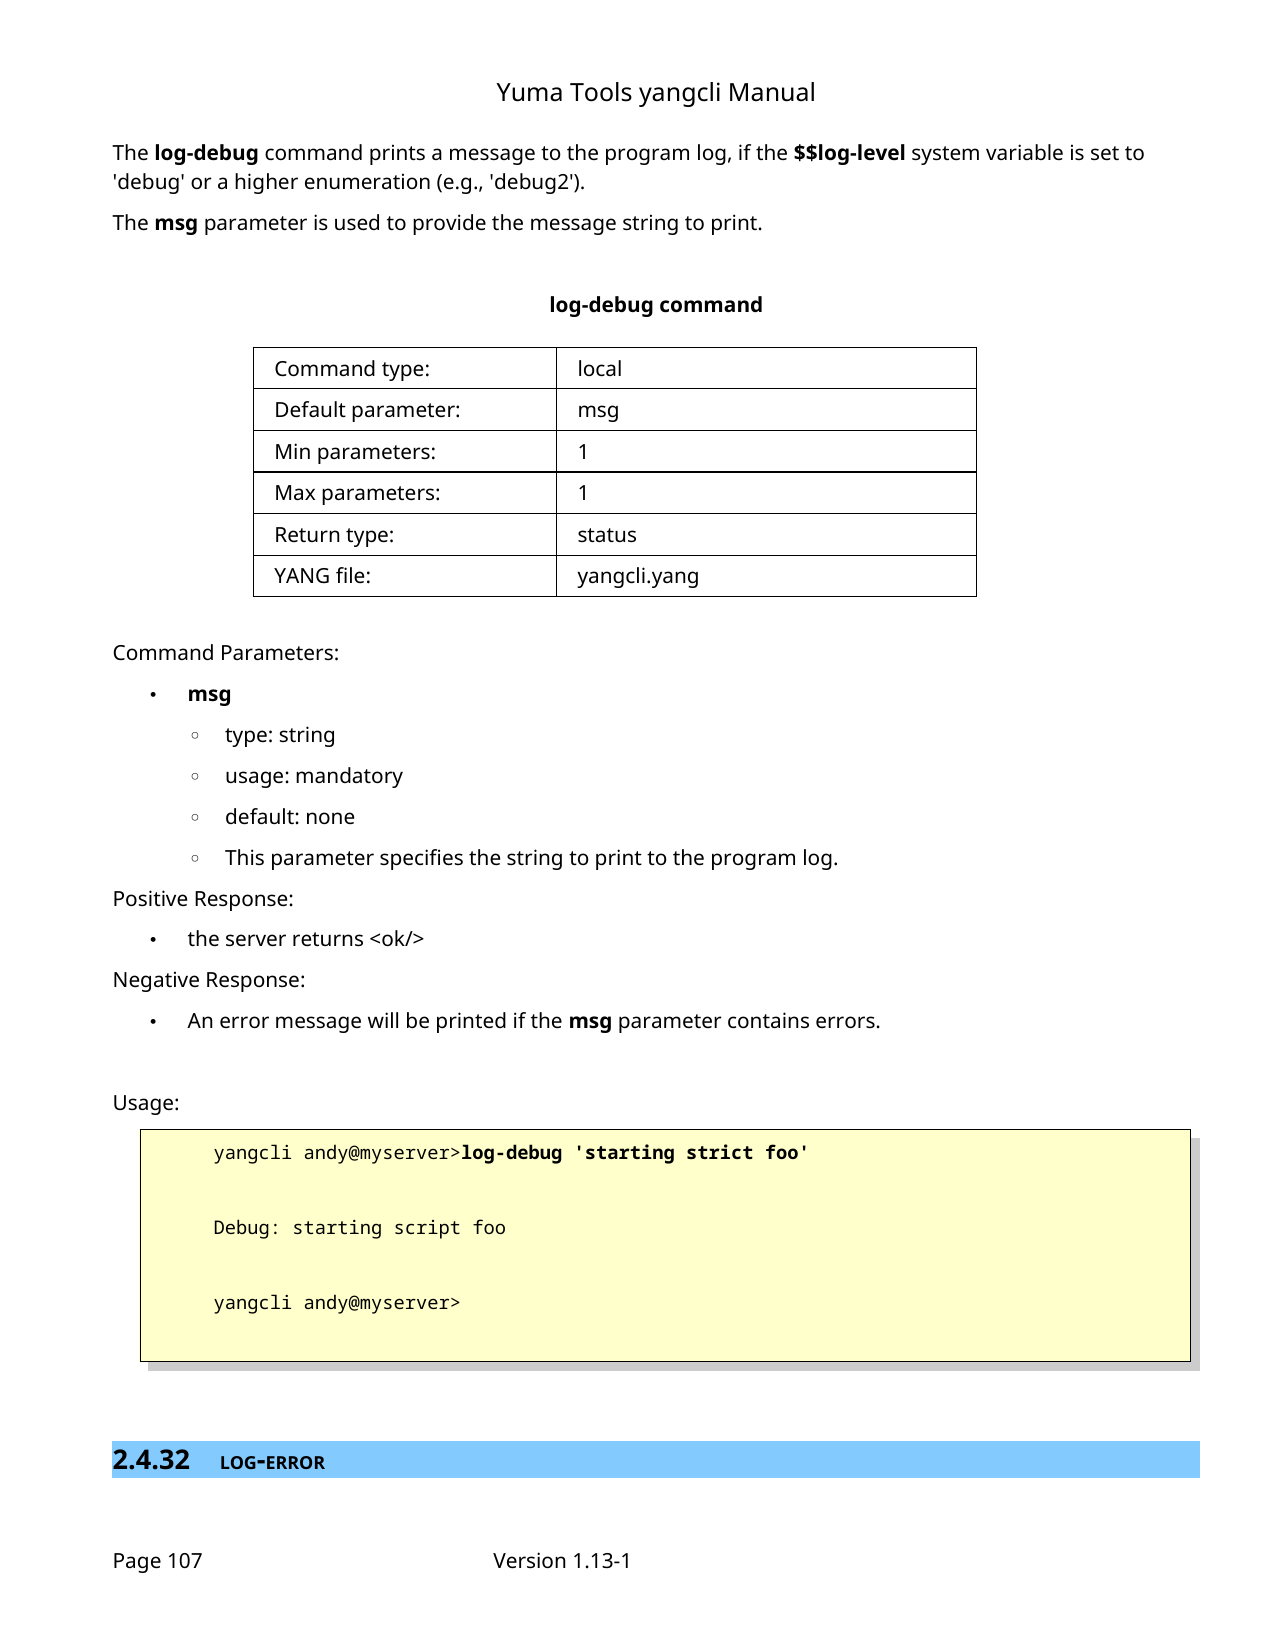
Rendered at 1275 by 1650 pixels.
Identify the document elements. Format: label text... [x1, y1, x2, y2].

text The log-debug command prints a message to the program log, if the $$log-level system variable is set to 'debug' or a higher enumeration (e.g., 'debug2'). [112, 138, 1200, 195]
list An error message will be printed if the msg parameter contains errors. [150, 1006, 1200, 1035]
table_cell Return type: [254, 514, 556, 554]
list usage: mandatory [187, 761, 1200, 789]
table_cell Default parameter: [254, 389, 556, 430]
subtitle log-debug command [127, 290, 1185, 318]
text Negative Response: [112, 966, 1200, 994]
text Usage: [112, 1088, 1200, 1117]
text yangcli andy@myserver> [141, 1279, 1190, 1315]
table_header Command type: [254, 348, 556, 388]
table_cell yangcli.yang [557, 556, 976, 596]
table_cell Min parameters: [254, 431, 556, 471]
table_cell status [557, 514, 976, 554]
text Positive Response: [112, 884, 1200, 912]
list msg [150, 679, 1200, 707]
table_cell 1 [557, 431, 976, 471]
table_header local [557, 348, 976, 388]
list type: string [187, 720, 1200, 748]
table_cell YANG file: [254, 556, 556, 596]
list default: none [187, 802, 1200, 830]
list the server returns <ok/> [150, 924, 1200, 953]
text yangcli andy@myserver>log-debug 'starting strict foo' [141, 1130, 1190, 1165]
text Debug: starting script foo [141, 1204, 1190, 1240]
table_cell 1 [557, 473, 976, 513]
subtitle log-error [112, 1441, 1200, 1478]
list This parameter specifies the string to print to the program log. [187, 843, 1200, 871]
text The msg parameter is used to provide the message string to print. [112, 208, 1200, 236]
text Command Parameters: [112, 638, 1200, 666]
table_cell Max parameters: [254, 473, 556, 513]
table_cell msg [557, 389, 976, 430]
